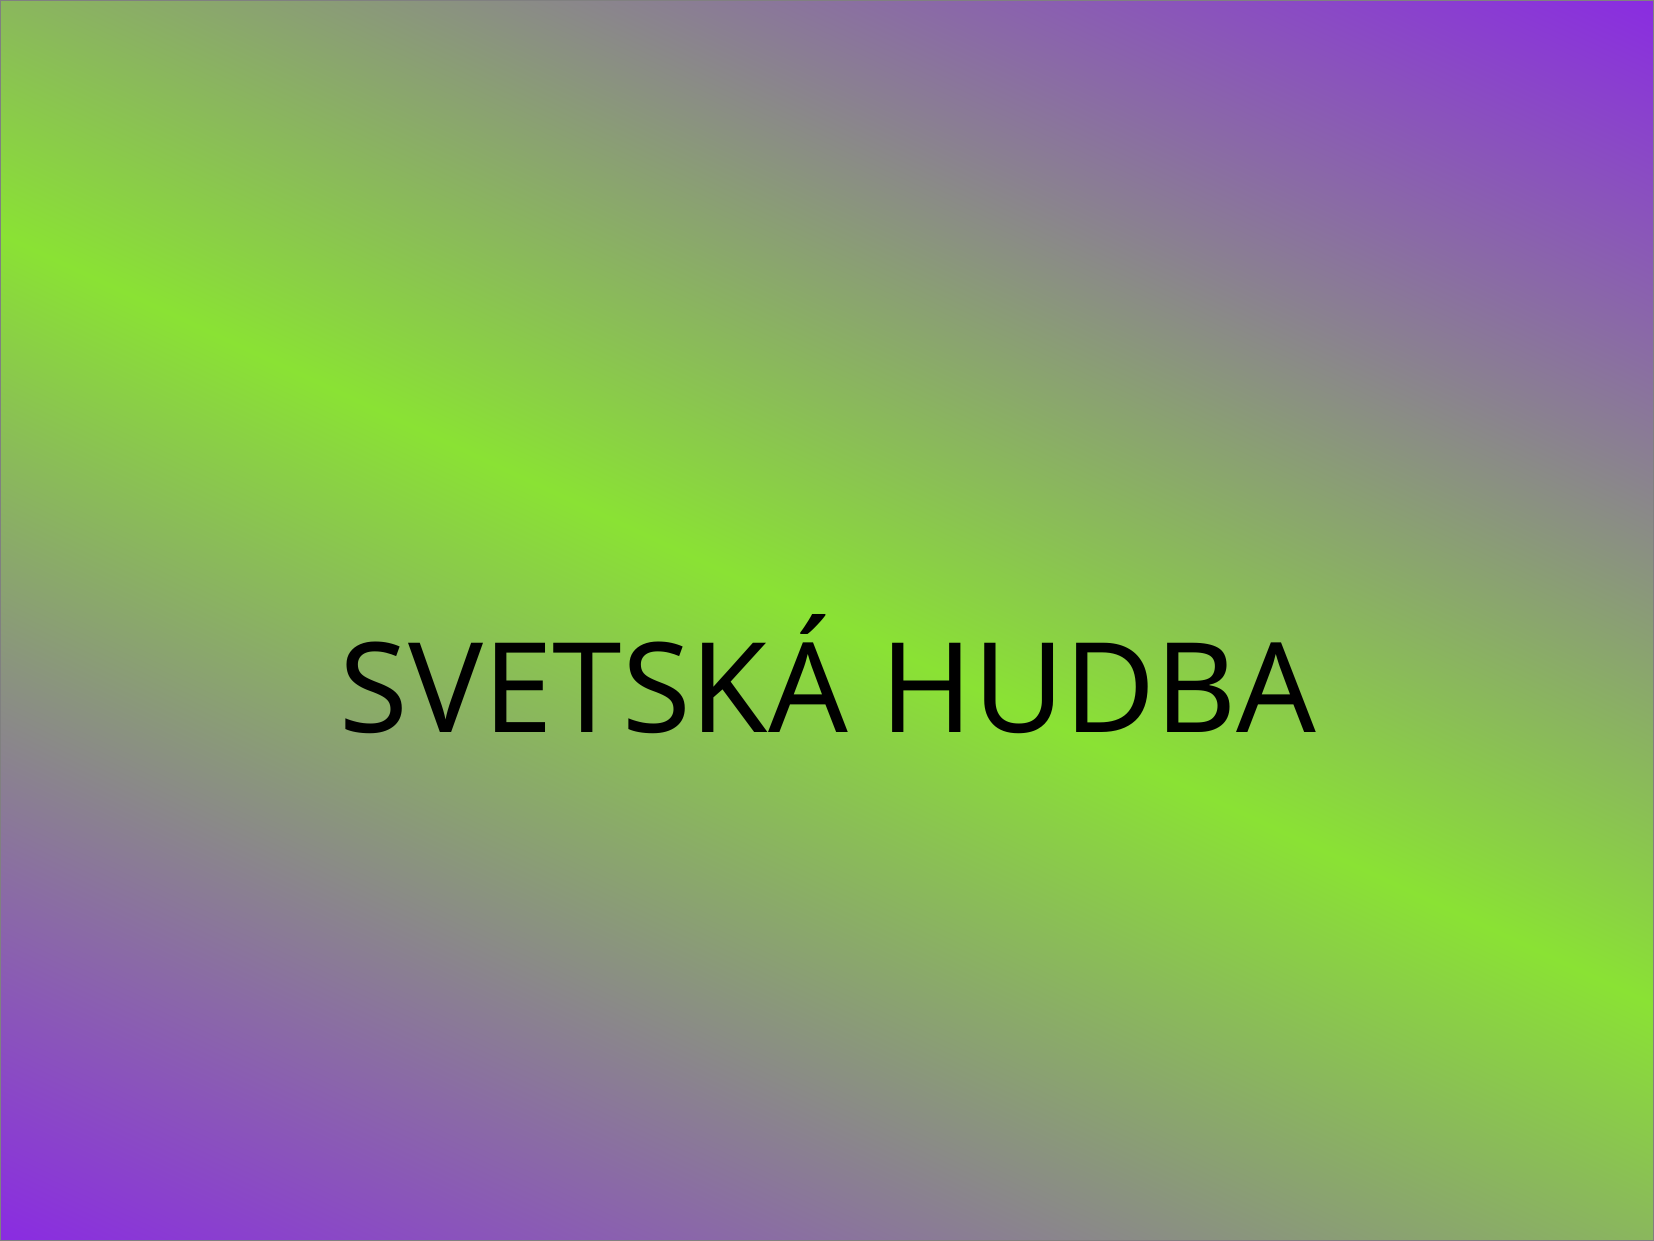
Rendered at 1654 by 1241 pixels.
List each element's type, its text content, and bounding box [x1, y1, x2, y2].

text_box [0, 0, 1654, 1241]
title SVETSKÁ HUDBA [200, 590, 1465, 778]
